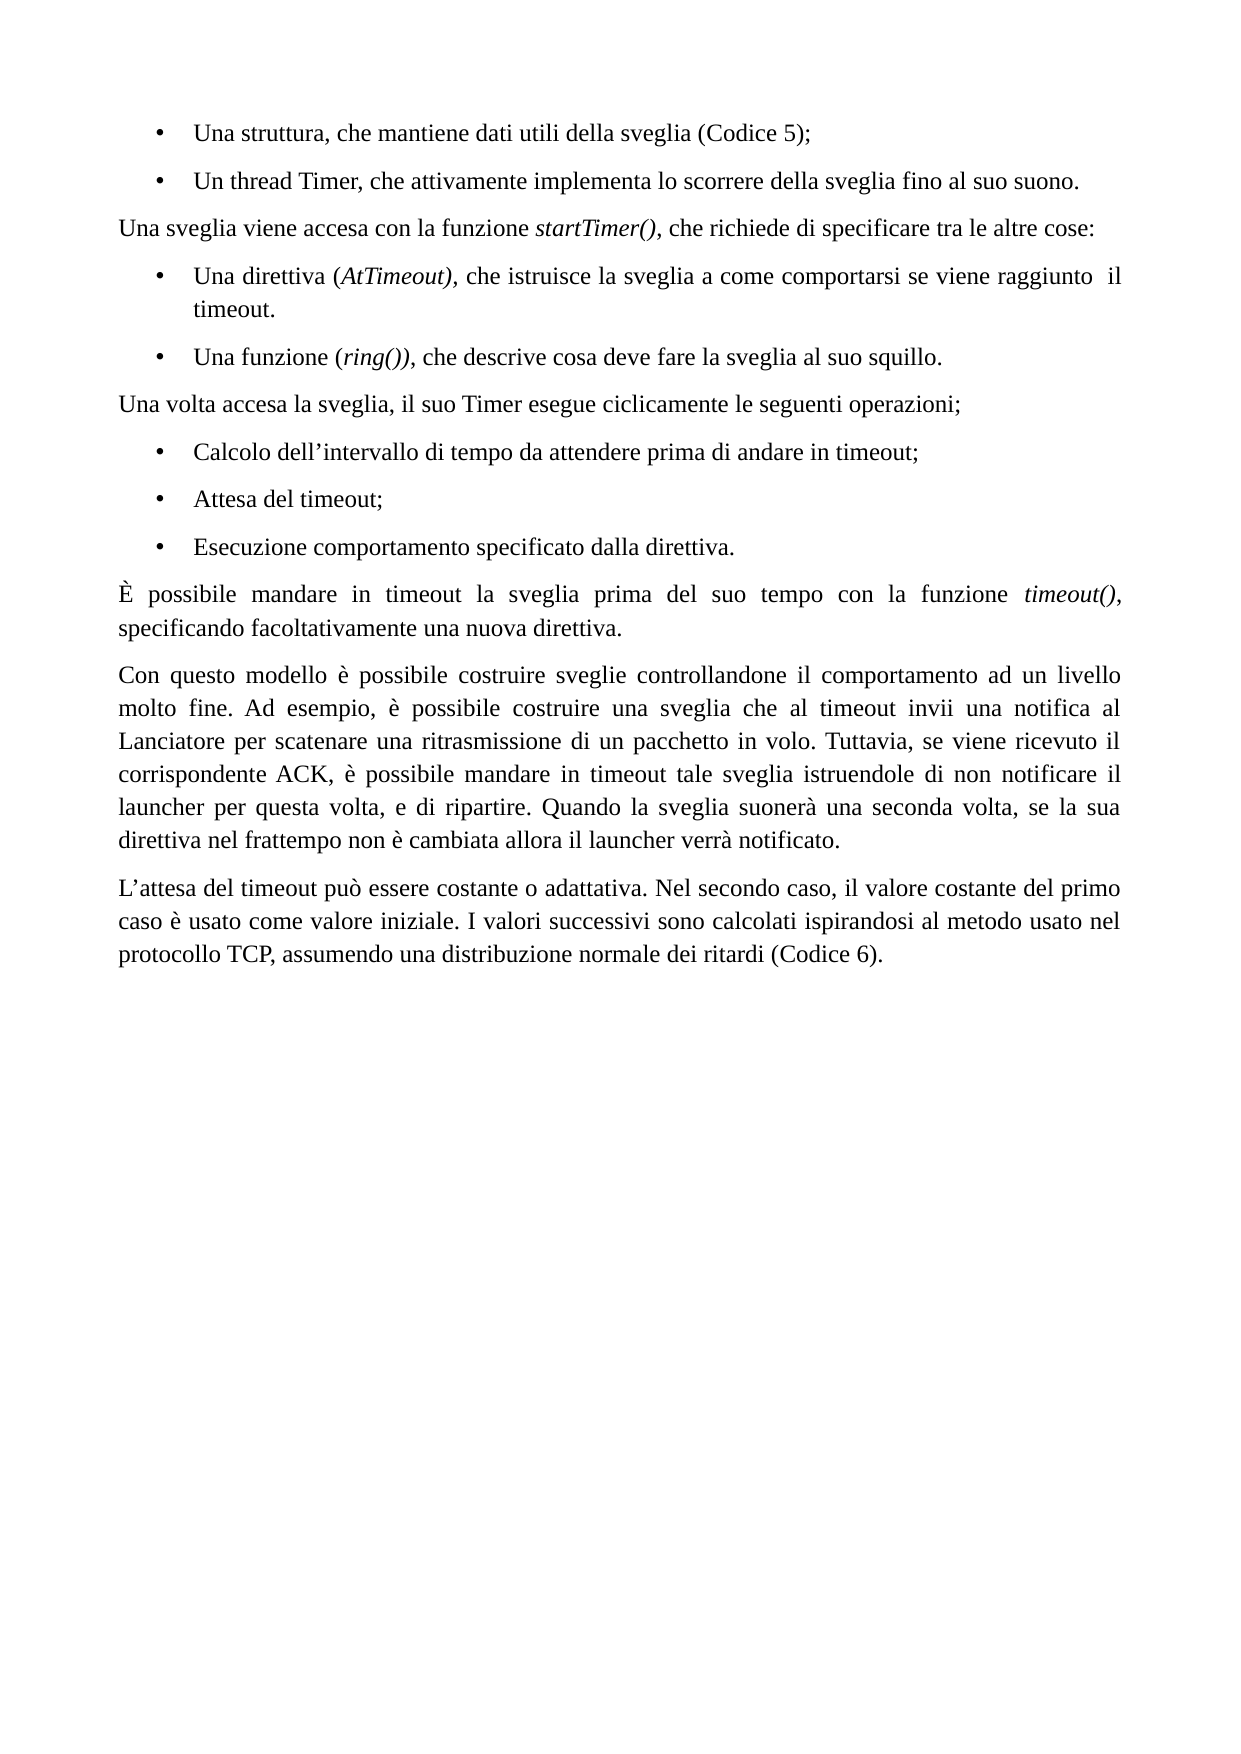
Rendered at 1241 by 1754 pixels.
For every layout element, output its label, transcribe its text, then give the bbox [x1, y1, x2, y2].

list Una direttiva (AtTimeout), che istruisce la sveglia a come comportarsi se viene raggiunto il timeout. [156, 261, 1122, 323]
list Calcolo dell’intervallo di tempo da attendere prima di andare in timeout; [156, 437, 1122, 466]
list Una funzione (ring()), che descrive cosa deve fare la sveglia al suo squillo. [156, 342, 1122, 370]
text Una volta accesa la sveglia, il suo Timer esegue ciclicamente le seguenti operazioni; [118, 389, 1122, 418]
text L’attesa del timeout può essere costante o adattativa. Nel secondo caso, il valore costante del primo caso è usato come valore iniziale. I valori successivi sono calcolati ispirandosi al metodo usato nel protocollo TCP, assumendo una distribuzione normale dei ritardi (Codice 6). [118, 873, 1122, 968]
list Una struttura, che mantiene dati utili della sveglia (Codice 5); [156, 118, 1122, 147]
list Esecuzione comportamento specificato dalla direttiva. [156, 532, 1122, 561]
text Con questo modello è possibile costruire sveglie controllandone il comportamento ad un livello molto fine. Ad esempio, è possibile costruire una sveglia che al timeout invii una notifica al Lanciatore per scatenare una ritrasmissione di un pacchetto in volo. Tuttavia, se viene ricevuto il corrispondente ACK, è possibile mandare in timeout tale sveglia istruendole di non notificare il launcher per questa volta, e di ripartire. Quando la sveglia suonerà una seconda volta, se la sua direttiva nel frattempo non è cambiata allora il launcher verrà notificato. [118, 660, 1122, 854]
text È possibile mandare in timeout la sveglia prima del suo tempo con la funzione timeout(), specificando facoltativamente una nuova direttiva. [118, 579, 1122, 641]
text Una sveglia viene accesa con la funzione startTimer(), che richiede di specificare tra le altre cose: [118, 213, 1122, 242]
list Attesa del timeout; [156, 484, 1122, 513]
list Un thread Timer, che attivamente implementa lo scorrere della sveglia fino al suo suono. [156, 166, 1122, 194]
